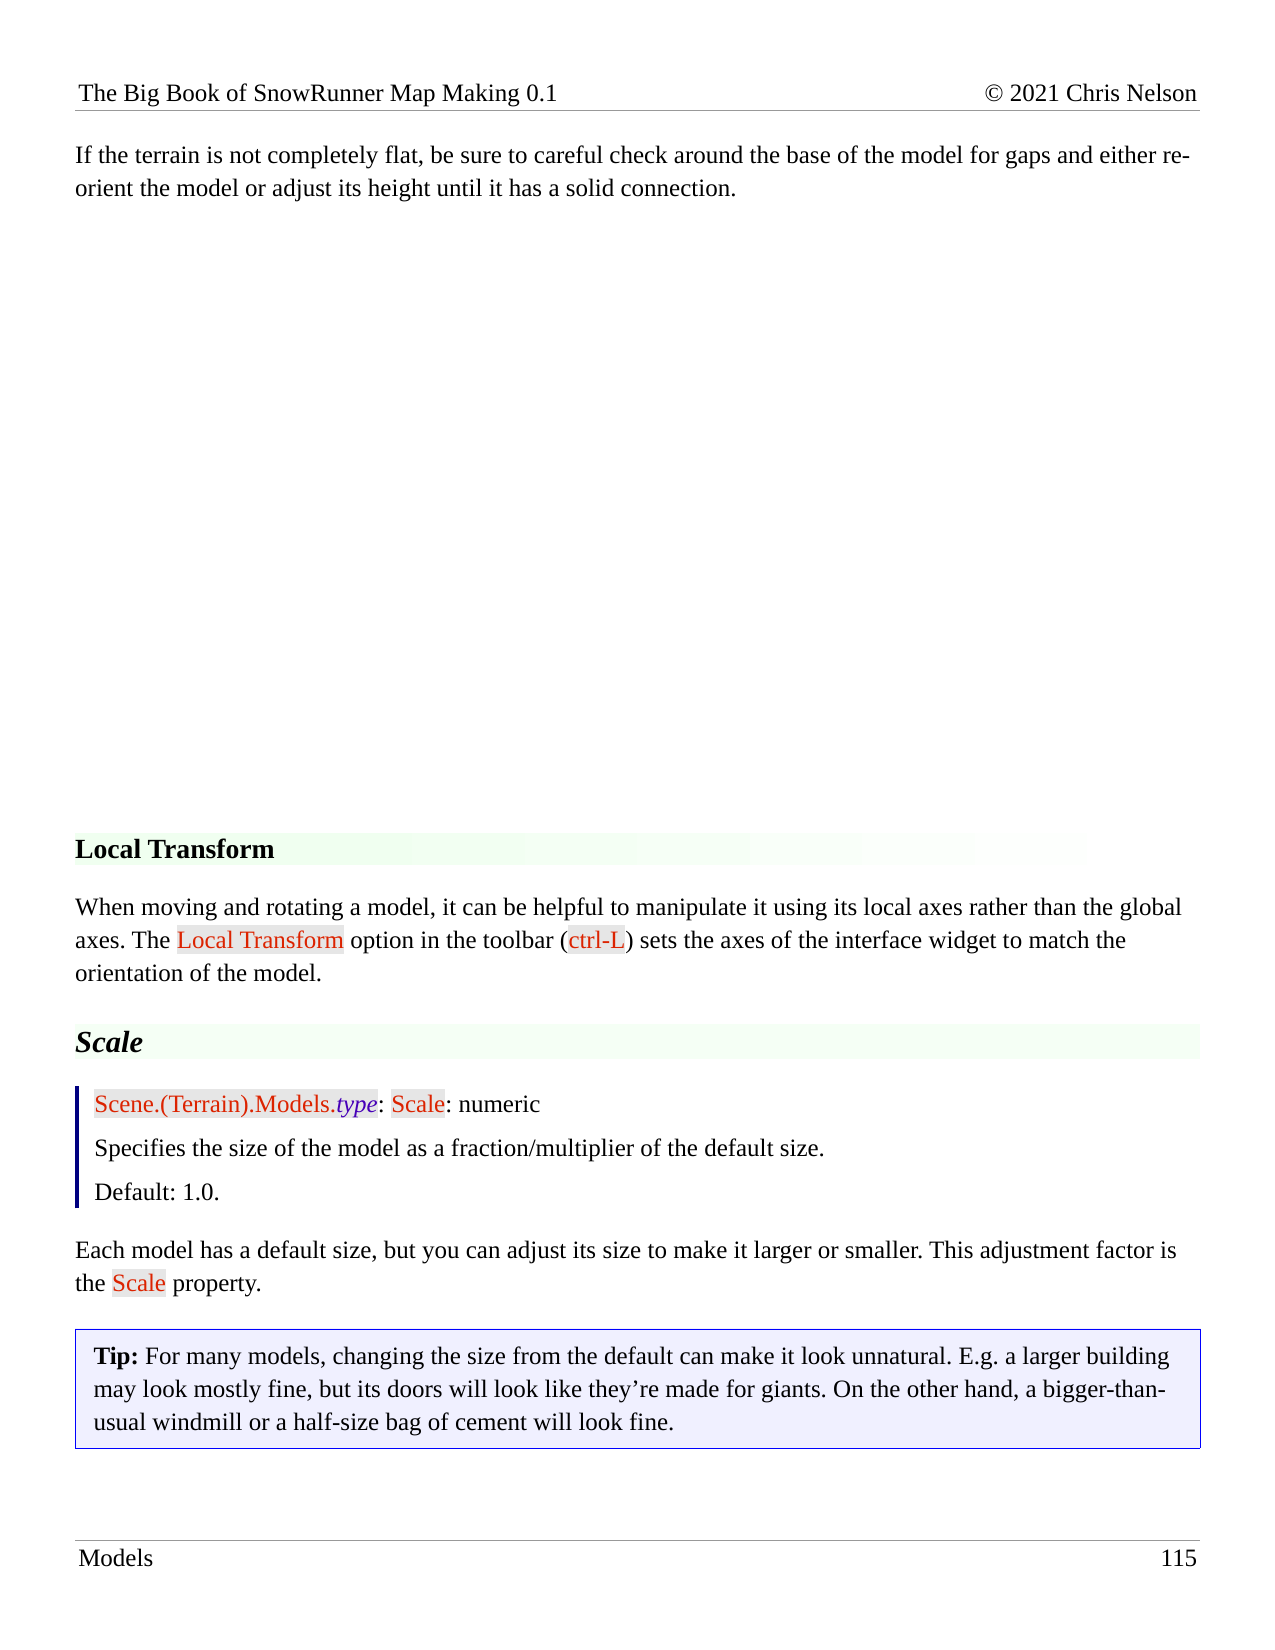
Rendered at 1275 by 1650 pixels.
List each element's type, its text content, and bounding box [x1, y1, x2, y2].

text Specifies the size of the model as a fraction/multiplier of the default size. [79, 1130, 1200, 1162]
subtitle Scale [75, 1024, 1200, 1059]
text Default: 1.0. [79, 1174, 1200, 1208]
text If the terrain is not completely flat, be sure to careful check around the base of the model for gaps and either re-orient the model or adjust its height until it has a solid connection. [75, 140, 1200, 202]
list For many models, changing the size from the default can make it look unnatural. E.g. a larger building may look mostly fine, but its doors will look like they’re made for giants. On the other hand, a bigger-than-usual windmill or a half-size bag of cement will look fine. [76, 1330, 1200, 1448]
text Each model has a default size, but you can adjust its size to make it larger or smaller. This adjustment factor is the Scale property. [75, 1236, 1200, 1297]
text Scene.(Terrain).Models.type: Scale: numeric [79, 1086, 1200, 1118]
subtitle Local Transform [75, 833, 1200, 865]
text When moving and rotating a model, it can be helpful to manipulate it using its local axes rather than the global axes. The Local Transform option in the toolbar (ctrl‑L) sets the axes of the interface widget to match the orientation of the model. [75, 892, 1200, 987]
